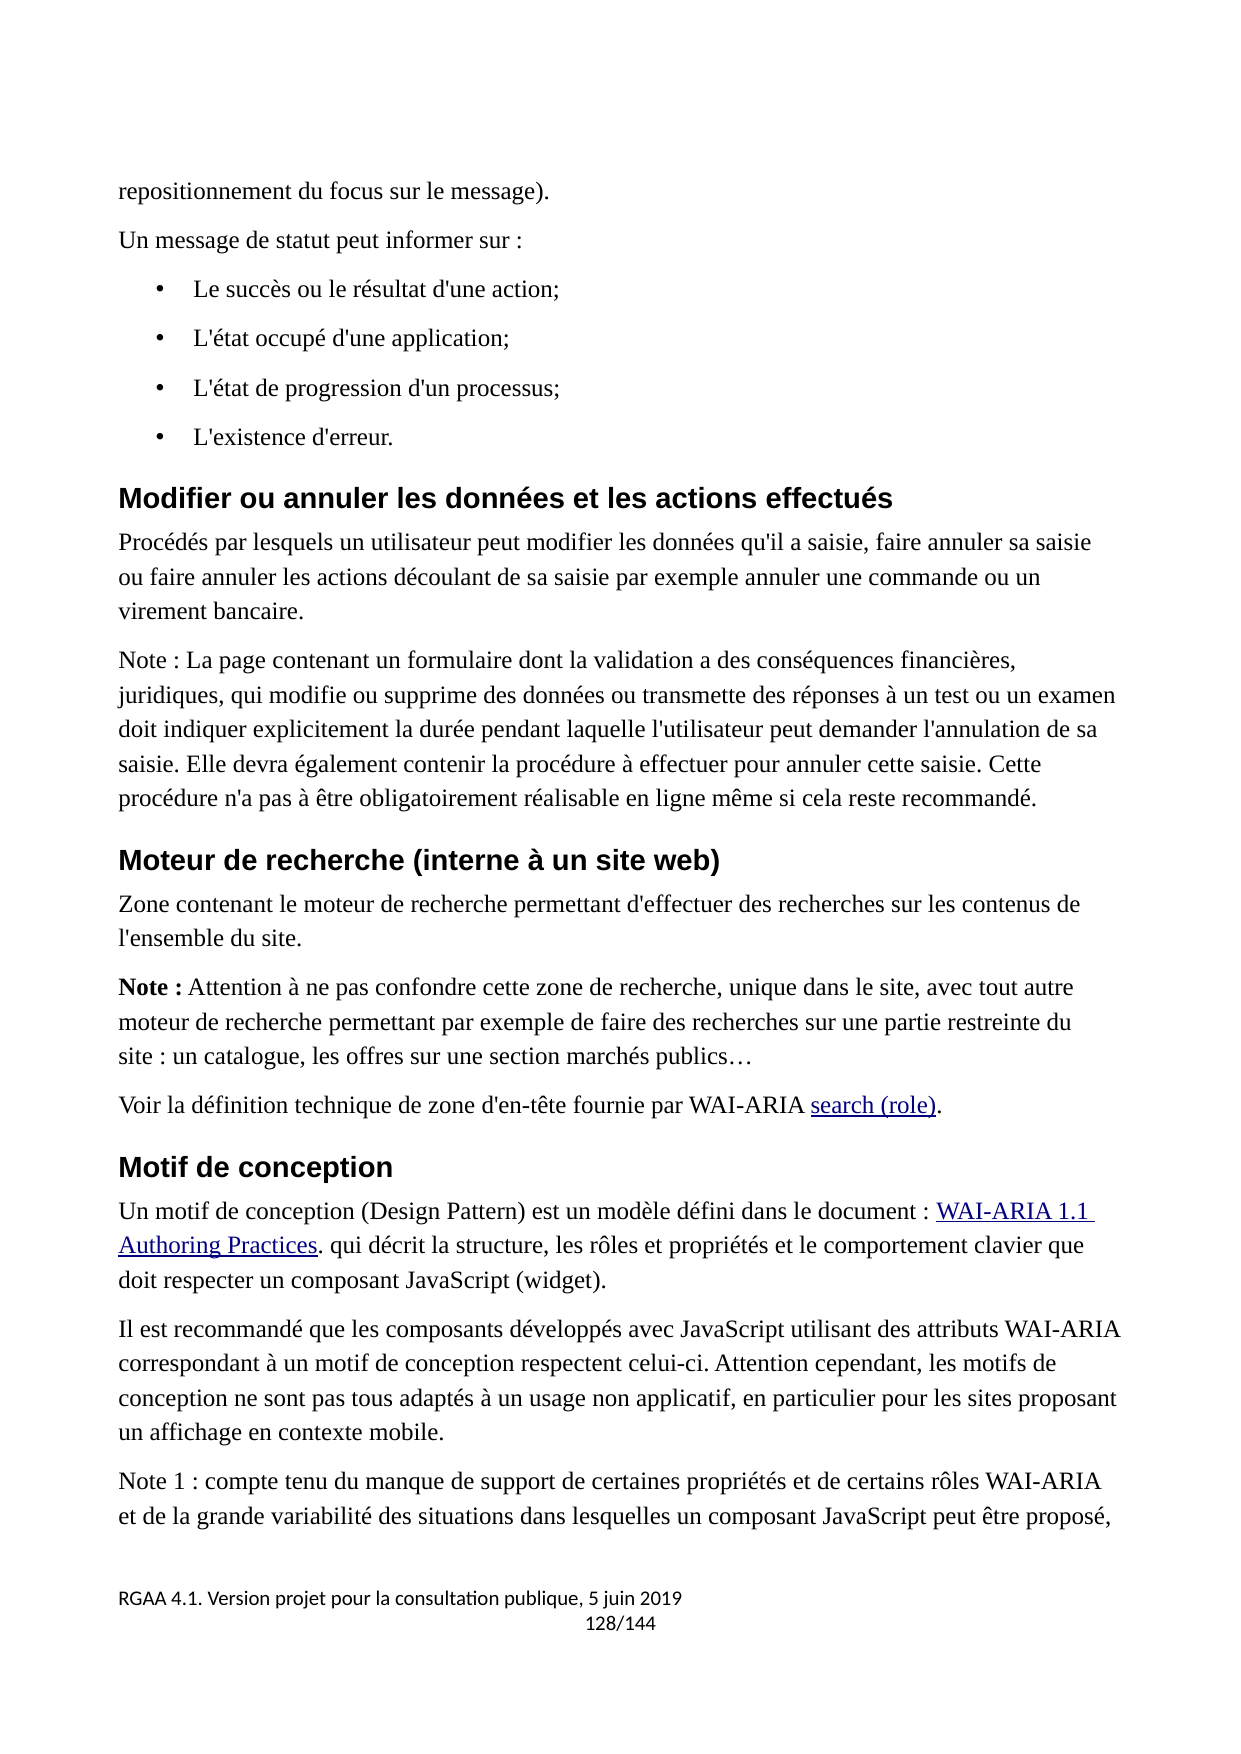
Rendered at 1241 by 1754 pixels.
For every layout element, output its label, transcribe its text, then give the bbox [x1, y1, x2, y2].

text Note : Attention à ne pas confondre cette zone de recherche, unique dans le site, avec tout autre moteur de recherche permettant par exemple de faire des recherches sur une partie restreinte du site : un catalogue, les offres sur une section marchés publics… [118, 972, 1122, 1070]
list L'état occupé d'une application; [156, 323, 1122, 352]
text Un motif de conception (Design Pattern) est un modèle défini dans le document : WAI-ARIA 1.1 Authoring Practices. qui décrit la structure, les rôles et propriétés et le comportement clavier que doit respecter un composant JavaScript (widget). [118, 1196, 1122, 1293]
list L'existence d'erreur. [156, 422, 1122, 450]
list Le succès ou le résultat d'une action; [156, 274, 1122, 303]
text Note : La page contenant un formulaire dont la validation a des conséquences financières, juridiques, qui modifie ou supprime des données ou transmette des réponses à un test ou un examen doit indiquer explicitement la durée pendant laquelle l'utilisateur peut demander l'annulation de sa saisie. Elle devra également contenir la procédure à effectuer pour annuler cette saisie. Cette procédure n'a pas à être obligatoirement réalisable en ligne même si cela reste recommandé. [118, 645, 1122, 812]
subtitle Moteur de recherche (interne à un site web) [118, 843, 1122, 876]
list L'état de progression d'un processus; [156, 373, 1122, 401]
text repositionnement du focus sur le message). [118, 176, 1122, 205]
subtitle Motif de conception [118, 1150, 1122, 1183]
text Note 1 : compte tenu du manque de support de certaines propriétés et de certains rôles WAI-ARIA et de la grande variabilité des situations dans lesquelles un composant JavaScript peut être proposé, [118, 1466, 1122, 1529]
text Voir la définition technique de zone d'en-tête fournie par WAI-ARIA search (role). [118, 1090, 1122, 1119]
text Il est recommandé que les composants développés avec JavaScript utilisant des attributs WAI-ARIA correspondant à un motif de conception respectent celui-ci. Attention cependant, les motifs de conception ne sont pas tous adaptés à un usage non applicatif, en particulier pour les sites proposant un affichage en contexte mobile. [118, 1314, 1122, 1446]
text Un message de statut peut informer sur : [118, 225, 1122, 254]
subtitle Modifier ou annuler les données et les actions effectués [118, 481, 1122, 515]
text Zone contenant le moteur de recherche permettant d'effectuer des recherches sur les contenus de l'ensemble du site. [118, 889, 1122, 952]
text Procédés par lesquels un utilisateur peut modifier les données qu'il a saisie, faire annuler sa saisie ou faire annuler les actions découlant de sa saisie par exemple annuler une commande ou un virement bancaire. [118, 527, 1122, 625]
